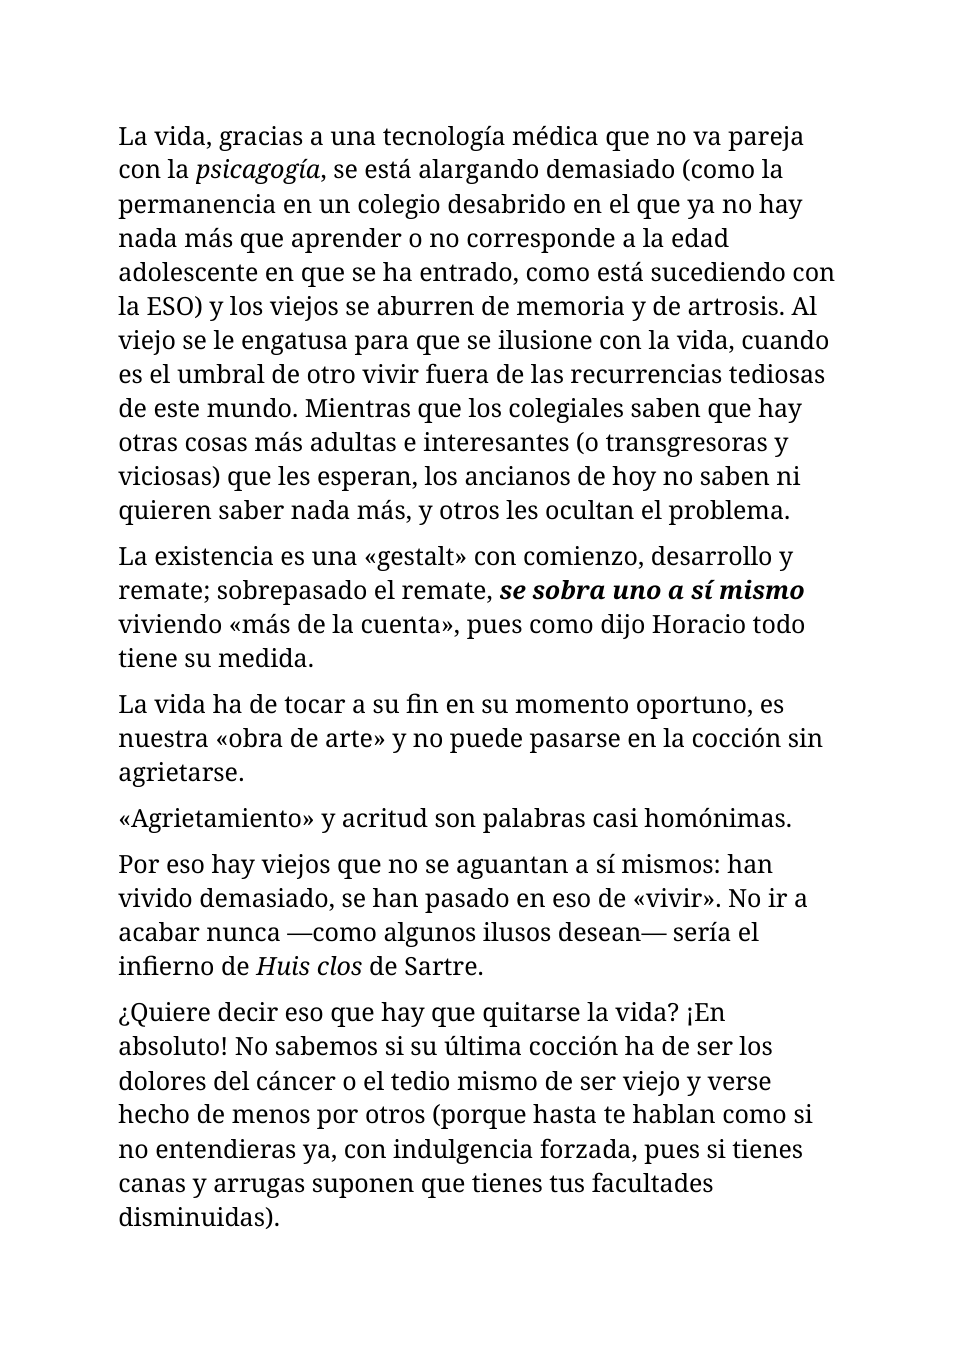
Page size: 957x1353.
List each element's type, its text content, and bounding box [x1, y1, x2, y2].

text ¿Quiere decir eso que hay que quitarse la vida? ¡En absoluto! No sabemos si su última cocción ha de ser los dolores del cáncer o el tedio mismo de ser viejo y verse hecho de menos por otros (porque hasta te hablan como si no entendieras ya, con indulgencia forzada, pues si tienes canas y arrugas suponen que tienes tus facultades disminuidas). [118, 995, 838, 1233]
text «Agrietamiento» y acritud son palabras casi homónimas. [118, 801, 838, 835]
text La vida ha de tocar a su fin en su momento oportuno, es nuestra «obra de arte» y no puede pasarse en la cocción sin agrietarse. [118, 687, 838, 789]
text La vida, gracias a una tecnología médica que no va pareja con la psicagogía, se está alargando demasiado (como la permanencia en un colegio desabrido en el que ya no hay nada más que aprender o no corresponde a la edad adolescente en que se ha entrado, como está sucediendo con la ESO) y los viejos se aburren de memoria y de artrosis. Al viejo se le engatusa para que se ilusione con la vida, cuando es el umbral de otro vivir fuera de las recurrencias tediosas de este mundo. Mientras que los colegiales saben que hay otras cosas más adultas e interesantes (o transgresoras y viciosas) que les esperan, los ancianos de hoy no saben ni quieren saber nada más, y otros les ocultan el problema. [118, 118, 838, 527]
text La existencia es una «gestalt» con comienzo, desarrollo y remate; sobrepasado el remate, se sobra uno a sí mismo viviendo «más de la cuenta», pues como dijo Horacio todo tiene su medida. [118, 539, 838, 675]
text Por eso hay viejos que no se aguantan a sí mismos: han vivido demasiado, se han pasado en eso de «vivir». No ir a acabar nunca —como algunos ilusos desean— sería el infierno de Huis clos de Sartre. [118, 847, 838, 983]
